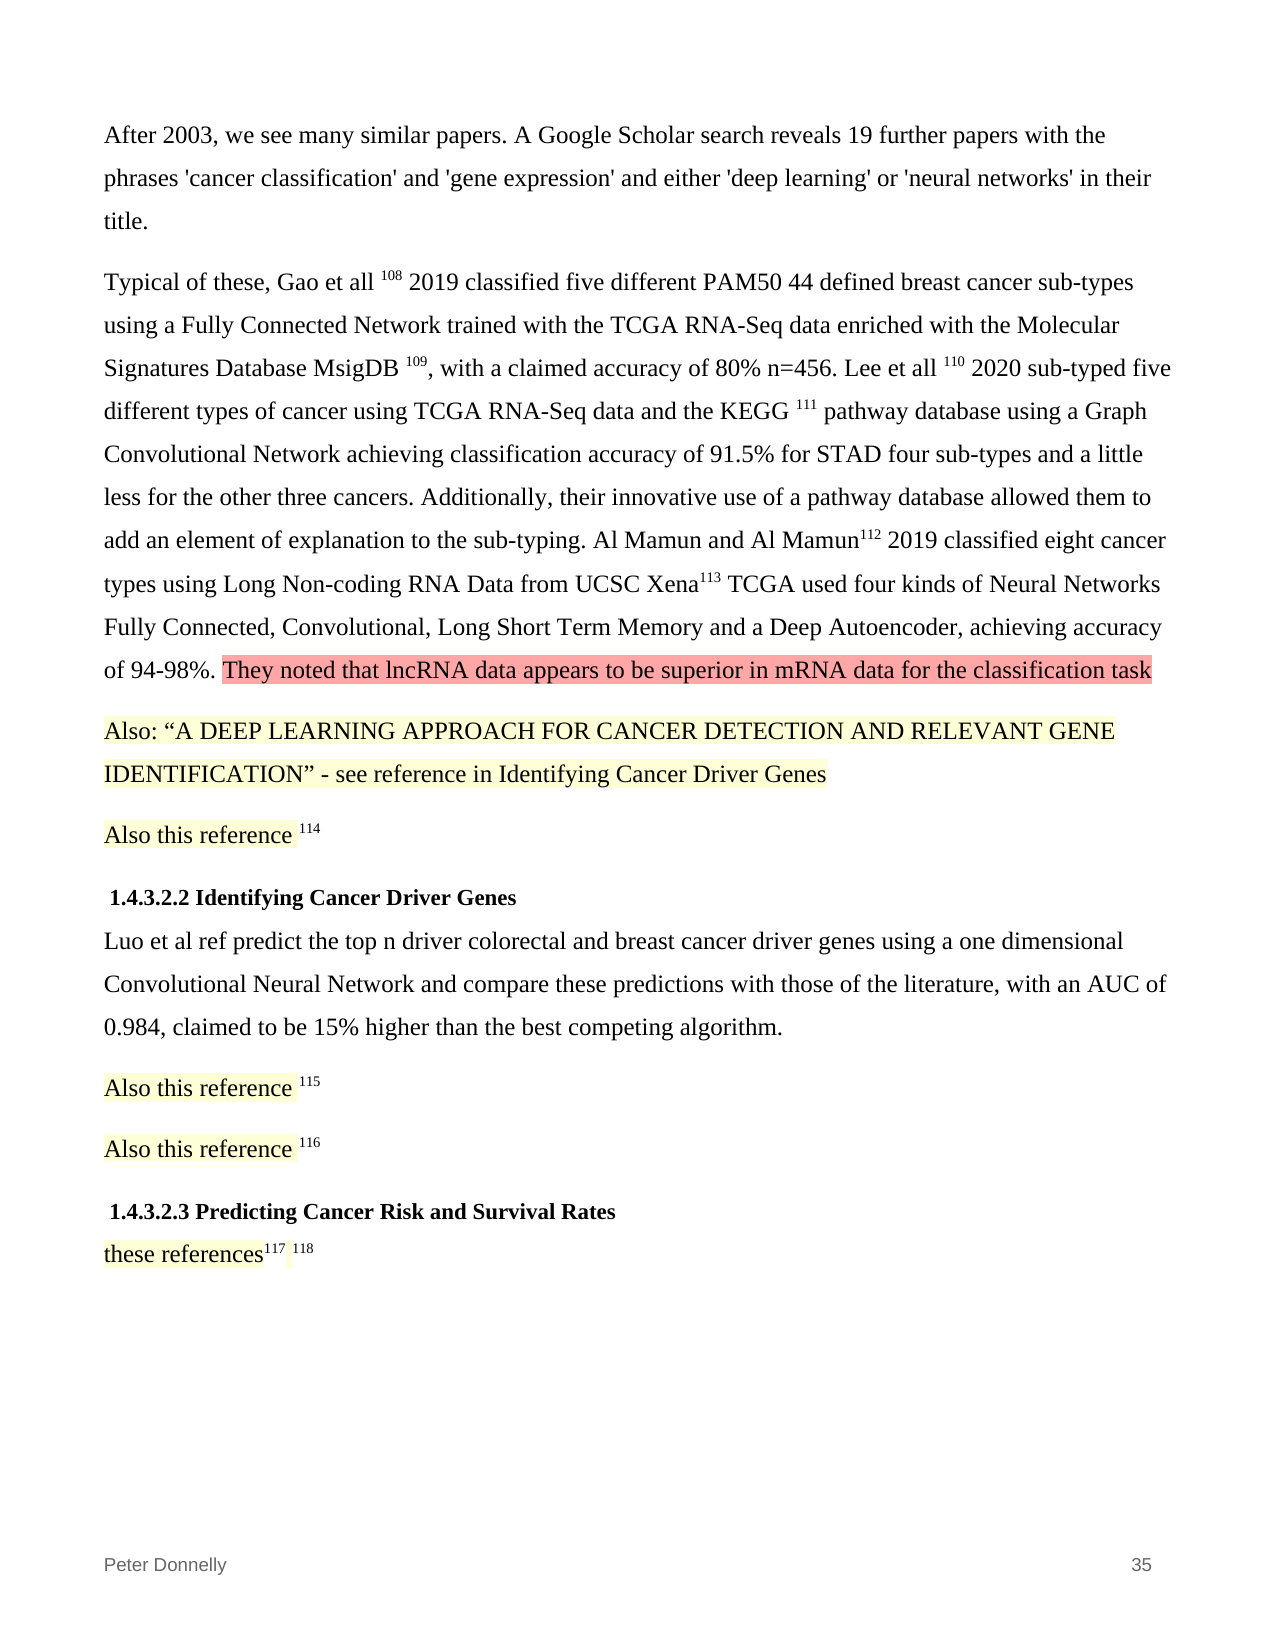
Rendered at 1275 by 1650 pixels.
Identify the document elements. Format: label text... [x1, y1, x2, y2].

text Also this reference [103, 1134, 1181, 1162]
text Luo et al ref predict the top n driver colorectal and breast cancer driver genes using a one dimensional Convolutional Neural Network and compare these predictions with those of the literature, with an AUC of 0.984, claimed to be 15% higher than the best competing algorithm. [103, 926, 1181, 1041]
subtitle Predicting Cancer Risk and Survival Rates [103, 1198, 1181, 1224]
text these references [103, 1239, 1181, 1268]
text Also this reference [103, 820, 1181, 848]
text Also this reference [103, 1073, 1181, 1102]
text Also: “A DEEP LEARNING APPROACH FOR CANCER DETECTION AND RELEVANT GENE IDENTIFICATION” - see reference in Identifying Cancer Driver Genes [103, 716, 1181, 788]
text Typical of these, Gao et all 2019 classified five different PAM50 44 defined breast cancer sub-types using a Fully Connected Network trained with the TCGA RNA-Seq data enriched with the Molecular Signatures Database MsigDB , with a claimed accuracy of 80% n=456. Lee et all 2020 sub-typed five different types of cancer using TCGA RNA-Seq data and the KEGG pathway database using a Graph Convolutional Network achieving classification accuracy of 91.5% for STAD four sub-types and a little less for the other three cancers. Additionally, their innovative use of a pathway database allowed them to add an element of explanation to the sub-typing. Al Mamun and Al Mamun 2019 classified eight cancer types using Long Non-coding RNA Data from UCSC Xena TCGA used four kinds of Neural Networks Fully Connected, Convolutional, Long Short Term Memory and a Deep Autoencoder, achieving accuracy of 94-98%. They noted that lncRNA data appears to be superior in mRNA data for the classification task [103, 267, 1181, 684]
text After 2003, we see many similar papers. A Google Scholar search reveals 19 further papers with the phrases 'cancer classification' and 'gene expression' and either 'deep learning' or 'neural networks' in their title. [103, 120, 1181, 235]
subtitle Identifying Cancer Driver Genes [103, 884, 1181, 911]
